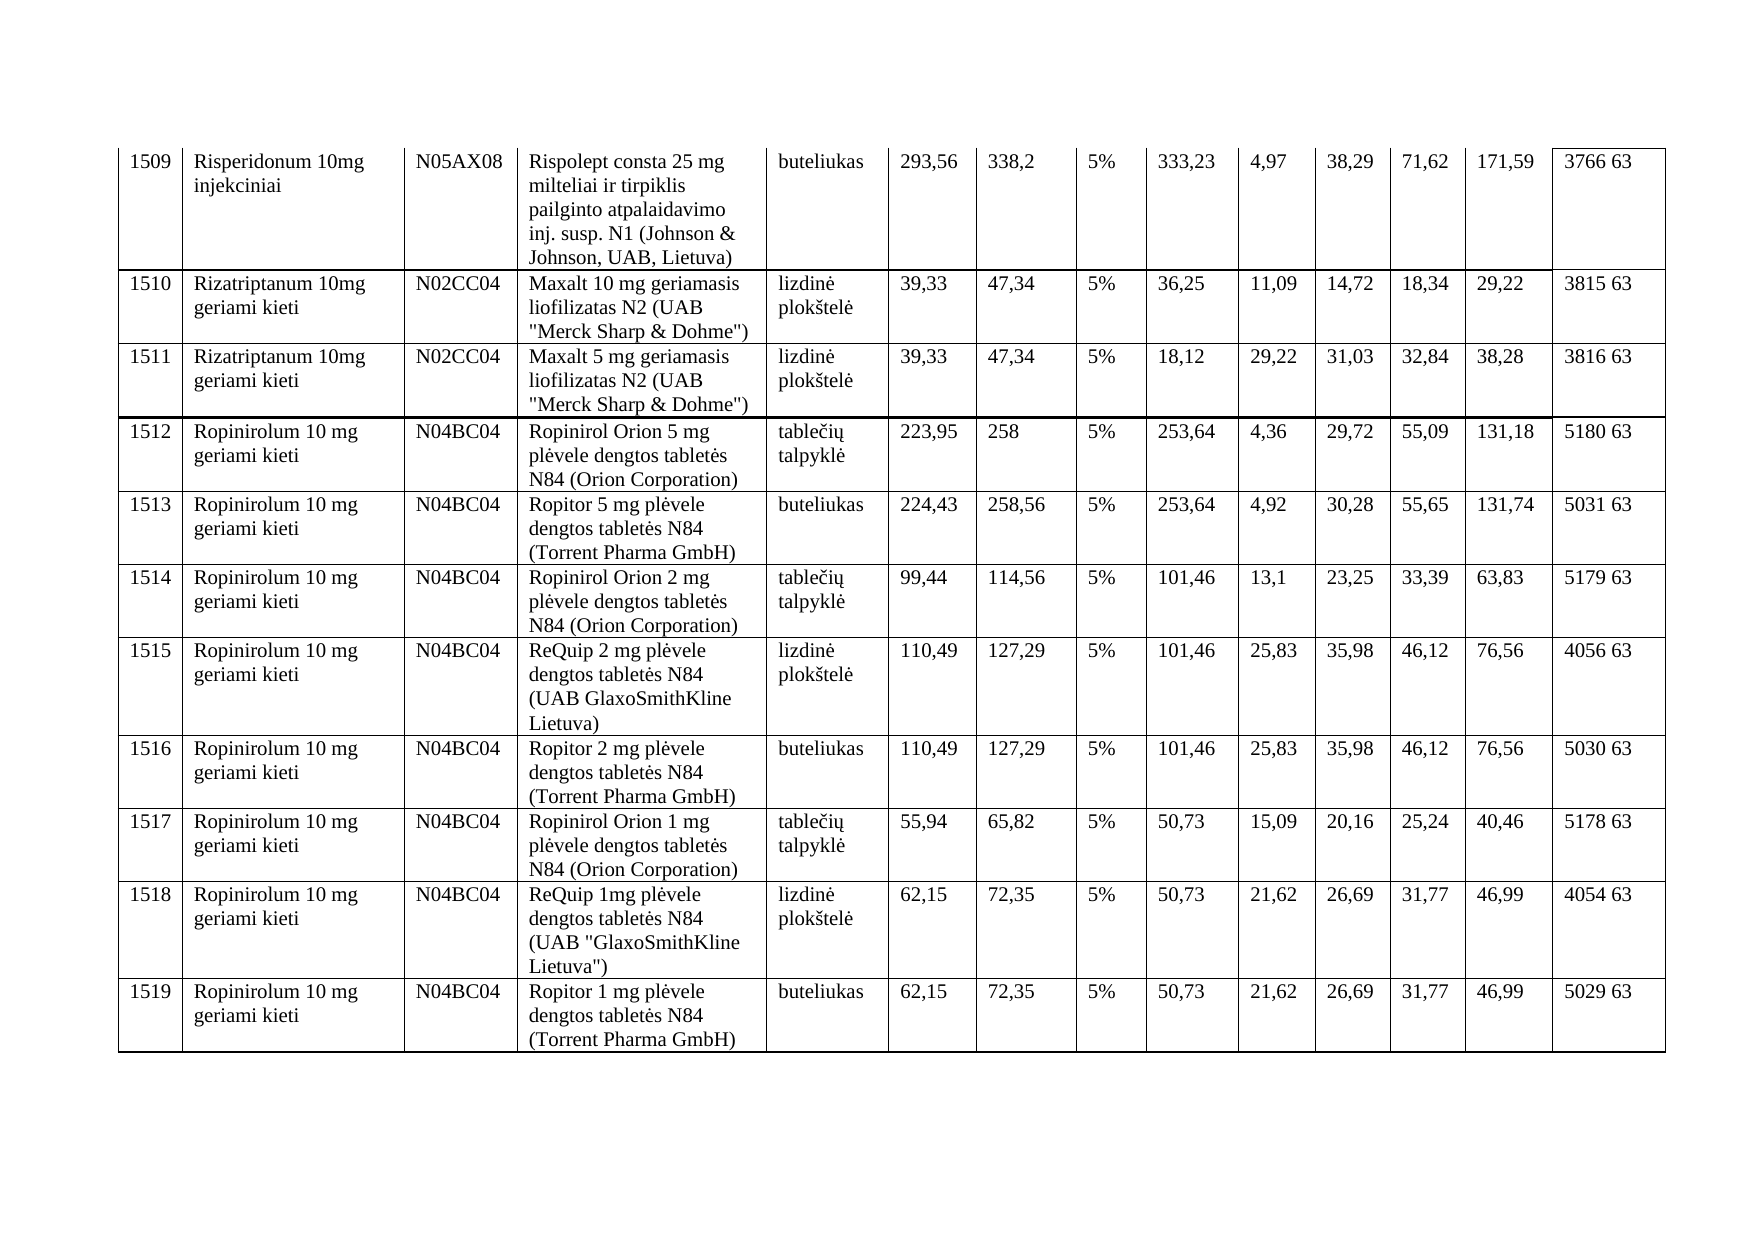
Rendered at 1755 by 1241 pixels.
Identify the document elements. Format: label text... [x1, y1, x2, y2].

table_cell 76,56 [1466, 736, 1552, 808]
table_cell ReQuip 2 mg plėvele dengtos tabletės N84 (UAB GlaxoSmithKline Lietuva) [518, 638, 766, 734]
table_cell 30,28 [1316, 492, 1390, 564]
table_cell 55,09 [1391, 419, 1465, 491]
table_cell 253,64 [1147, 419, 1238, 491]
table_cell Ropitor 1 mg plėvele dengtos tabletės N84 (Torrent Pharma GmbH) [518, 979, 766, 1051]
table_cell 1515 [119, 638, 182, 734]
table_cell Ropitor 2 mg plėvele dengtos tabletės N84 (Torrent Pharma GmbH) [518, 736, 766, 808]
table_cell N04BC04 [405, 492, 517, 564]
table_cell 3816 63 [1553, 344, 1665, 416]
table_cell 1518 [119, 882, 182, 978]
table_cell 5030 63 [1553, 736, 1665, 808]
table_cell Ropinirolum 10 mg geriami kieti [183, 809, 404, 881]
table_cell 39,33 [889, 271, 976, 343]
table_cell tablečių talpyklė [767, 809, 888, 881]
table_cell 40,46 [1466, 809, 1552, 881]
table_cell 13,1 [1239, 565, 1315, 637]
table_cell N04BC04 [405, 736, 517, 808]
table_cell 3766 63 [1553, 149, 1665, 269]
table_cell Ropinirolum 10 mg geriami kieti [183, 638, 404, 734]
table_cell 223,95 [889, 419, 976, 491]
table_cell Rizatriptanum 10mg geriami kieti [183, 271, 404, 343]
table_cell N02CC04 [405, 271, 517, 343]
table_cell Ropitor 5 mg plėvele dengtos tabletės N84 (Torrent Pharma GmbH) [518, 492, 766, 564]
table_cell 1514 [119, 565, 182, 637]
table_cell 15,09 [1239, 809, 1315, 881]
table_cell Risperidonum 10mg injekciniai [183, 148, 404, 269]
table_cell 5178 63 [1553, 809, 1665, 881]
table_cell 101,46 [1147, 638, 1238, 734]
table_cell 3815 63 [1553, 270, 1665, 343]
table_cell 131,74 [1466, 492, 1552, 564]
table_cell N04BC04 [405, 809, 517, 881]
table_cell 1511 [119, 344, 182, 416]
table_cell 29,72 [1316, 419, 1390, 491]
table_cell tablečių talpyklė [767, 419, 888, 491]
table_cell 71,62 [1391, 148, 1465, 269]
table_cell 65,82 [977, 809, 1076, 881]
table_cell 25,83 [1239, 638, 1315, 734]
table_cell 101,46 [1147, 736, 1238, 808]
table_cell 38,29 [1316, 148, 1390, 269]
table_cell Ropinirolum 10 mg geriami kieti [183, 419, 404, 491]
table_cell 47,34 [977, 271, 1076, 343]
table_cell 1509 [119, 148, 182, 269]
table_cell 1513 [119, 492, 182, 564]
table_cell 55,65 [1391, 492, 1465, 564]
table_cell 5% [1077, 809, 1146, 881]
table_cell lizdinė plokštelė [767, 344, 888, 416]
table_cell buteliukas [767, 492, 888, 564]
table_cell 338,2 [977, 148, 1076, 269]
table_cell 21,62 [1239, 882, 1315, 978]
table_cell 31,03 [1316, 344, 1390, 416]
table_cell Ropinirolum 10 mg geriami kieti [183, 979, 404, 1051]
table_cell 25,24 [1391, 809, 1465, 881]
table_cell 5% [1077, 638, 1146, 734]
table_cell buteliukas [767, 979, 888, 1051]
table_cell 5% [1077, 344, 1146, 416]
table_cell 32,84 [1391, 344, 1465, 416]
table_cell 1516 [119, 736, 182, 808]
table_cell 29,22 [1466, 271, 1552, 343]
table_cell 21,62 [1239, 979, 1315, 1051]
table_cell Ropinirol Orion 5 mg plėvele dengtos tabletės N84 (Orion Corporation) [518, 419, 766, 491]
table_cell Rizatriptanum 10mg geriami kieti [183, 344, 404, 416]
table_cell 5031 63 [1553, 492, 1665, 564]
table_cell 46,99 [1466, 979, 1552, 1051]
table_cell 5% [1077, 148, 1146, 269]
table_cell 72,35 [977, 882, 1076, 978]
table_cell 18,34 [1391, 271, 1465, 343]
table_cell 39,33 [889, 344, 976, 416]
table_cell 63,83 [1466, 565, 1552, 637]
table_cell 1512 [119, 419, 182, 491]
table_cell N04BC04 [405, 565, 517, 637]
table_cell 333,23 [1147, 148, 1238, 269]
table_cell Ropinirol Orion 1 mg plėvele dengtos tabletės N84 (Orion Corporation) [518, 809, 766, 881]
table_cell 5% [1077, 979, 1146, 1051]
table_cell tablečių talpyklė [767, 565, 888, 637]
table_cell N05AX08 [405, 148, 517, 269]
table_cell 171,59 [1466, 148, 1552, 269]
table_cell 253,64 [1147, 492, 1238, 564]
table_cell 14,72 [1316, 271, 1390, 343]
table_cell Maxalt 5 mg geriamasis liofilizatas N2 (UAB "Merck Sharp & Dohme") [518, 344, 766, 416]
table_cell 31,77 [1391, 979, 1465, 1051]
table_cell 110,49 [889, 638, 976, 734]
table_cell Ropinirolum 10 mg geriami kieti [183, 565, 404, 637]
table_cell ReQuip 1mg plėvele dengtos tabletės N84 (UAB "GlaxoSmithKline Lietuva") [518, 882, 766, 978]
table_cell 18,12 [1147, 344, 1238, 416]
table_cell 1517 [119, 809, 182, 881]
table_cell lizdinė plokštelė [767, 271, 888, 343]
table_cell 72,35 [977, 979, 1076, 1051]
table_cell 114,56 [977, 565, 1076, 637]
table_cell 46,12 [1391, 736, 1465, 808]
table_cell 127,29 [977, 638, 1076, 734]
table_cell 5179 63 [1553, 565, 1665, 637]
table_cell 110,49 [889, 736, 976, 808]
table_cell 50,73 [1147, 882, 1238, 978]
table_cell 23,25 [1316, 565, 1390, 637]
table_cell 5% [1077, 271, 1146, 343]
table_cell 47,34 [977, 344, 1076, 416]
table_cell 29,22 [1239, 344, 1315, 416]
table_cell 4056 63 [1553, 638, 1665, 734]
table_cell lizdinė plokštelė [767, 638, 888, 734]
table_cell 5% [1077, 419, 1146, 491]
table_cell 36,25 [1147, 271, 1238, 343]
table_cell 33,39 [1391, 565, 1465, 637]
table_cell 1519 [119, 979, 182, 1051]
table_cell 5180 63 [1553, 418, 1665, 491]
table_cell buteliukas [767, 148, 888, 269]
table_cell 26,69 [1316, 882, 1390, 978]
table_cell Rispolept consta 25 mg milteliai ir tirpiklis pailginto atpalaidavimo inj. susp. N1 (Johnson & Johnson, UAB, Lietuva) [518, 148, 766, 269]
table_cell 46,12 [1391, 638, 1465, 734]
table_cell N04BC04 [405, 979, 517, 1051]
table_cell 99,44 [889, 565, 976, 637]
table_cell N04BC04 [405, 638, 517, 734]
table_cell lizdinė plokštelė [767, 882, 888, 978]
table_cell 5% [1077, 492, 1146, 564]
table_cell 5% [1077, 736, 1146, 808]
table_cell 101,46 [1147, 565, 1238, 637]
table_cell 4054 63 [1553, 882, 1665, 978]
table_cell 258,56 [977, 492, 1076, 564]
table_cell 76,56 [1466, 638, 1552, 734]
table_cell 224,43 [889, 492, 976, 564]
table_cell 50,73 [1147, 979, 1238, 1051]
table_cell 293,56 [889, 148, 976, 269]
table_cell 46,99 [1466, 882, 1552, 978]
table_cell N04BC04 [405, 882, 517, 978]
table_cell 50,73 [1147, 809, 1238, 881]
table_cell 20,16 [1316, 809, 1390, 881]
table_cell N02CC04 [405, 344, 517, 416]
table_cell 35,98 [1316, 638, 1390, 734]
table_cell 4,36 [1239, 419, 1315, 491]
table_cell 55,94 [889, 809, 976, 881]
table_cell Ropinirol Orion 2 mg plėvele dengtos tabletės N84 (Orion Corporation) [518, 565, 766, 637]
table_cell Ropinirolum 10 mg geriami kieti [183, 492, 404, 564]
table_cell 1510 [119, 271, 182, 343]
table_cell 62,15 [889, 882, 976, 978]
table_cell 31,77 [1391, 882, 1465, 978]
table_cell N04BC04 [405, 419, 517, 491]
table_cell 11,09 [1239, 271, 1315, 343]
table_cell 35,98 [1316, 736, 1390, 808]
table_cell Ropinirolum 10 mg geriami kieti [183, 882, 404, 978]
table_cell 5% [1077, 882, 1146, 978]
table_cell 38,28 [1466, 344, 1552, 416]
table_cell 131,18 [1466, 419, 1552, 491]
table_cell 25,83 [1239, 736, 1315, 808]
table_cell Maxalt 10 mg geriamasis liofilizatas N2 (UAB "Merck Sharp & Dohme") [518, 271, 766, 343]
table_cell 258 [977, 419, 1076, 491]
table_cell 5% [1077, 565, 1146, 637]
table_cell buteliukas [767, 736, 888, 808]
table_cell 62,15 [889, 979, 976, 1051]
table_cell 26,69 [1316, 979, 1390, 1051]
table_cell 4,92 [1239, 492, 1315, 564]
table_cell 5029 63 [1553, 979, 1665, 1051]
table_cell 127,29 [977, 736, 1076, 808]
table_cell 4,97 [1239, 148, 1315, 269]
table_cell Ropinirolum 10 mg geriami kieti [183, 736, 404, 808]
